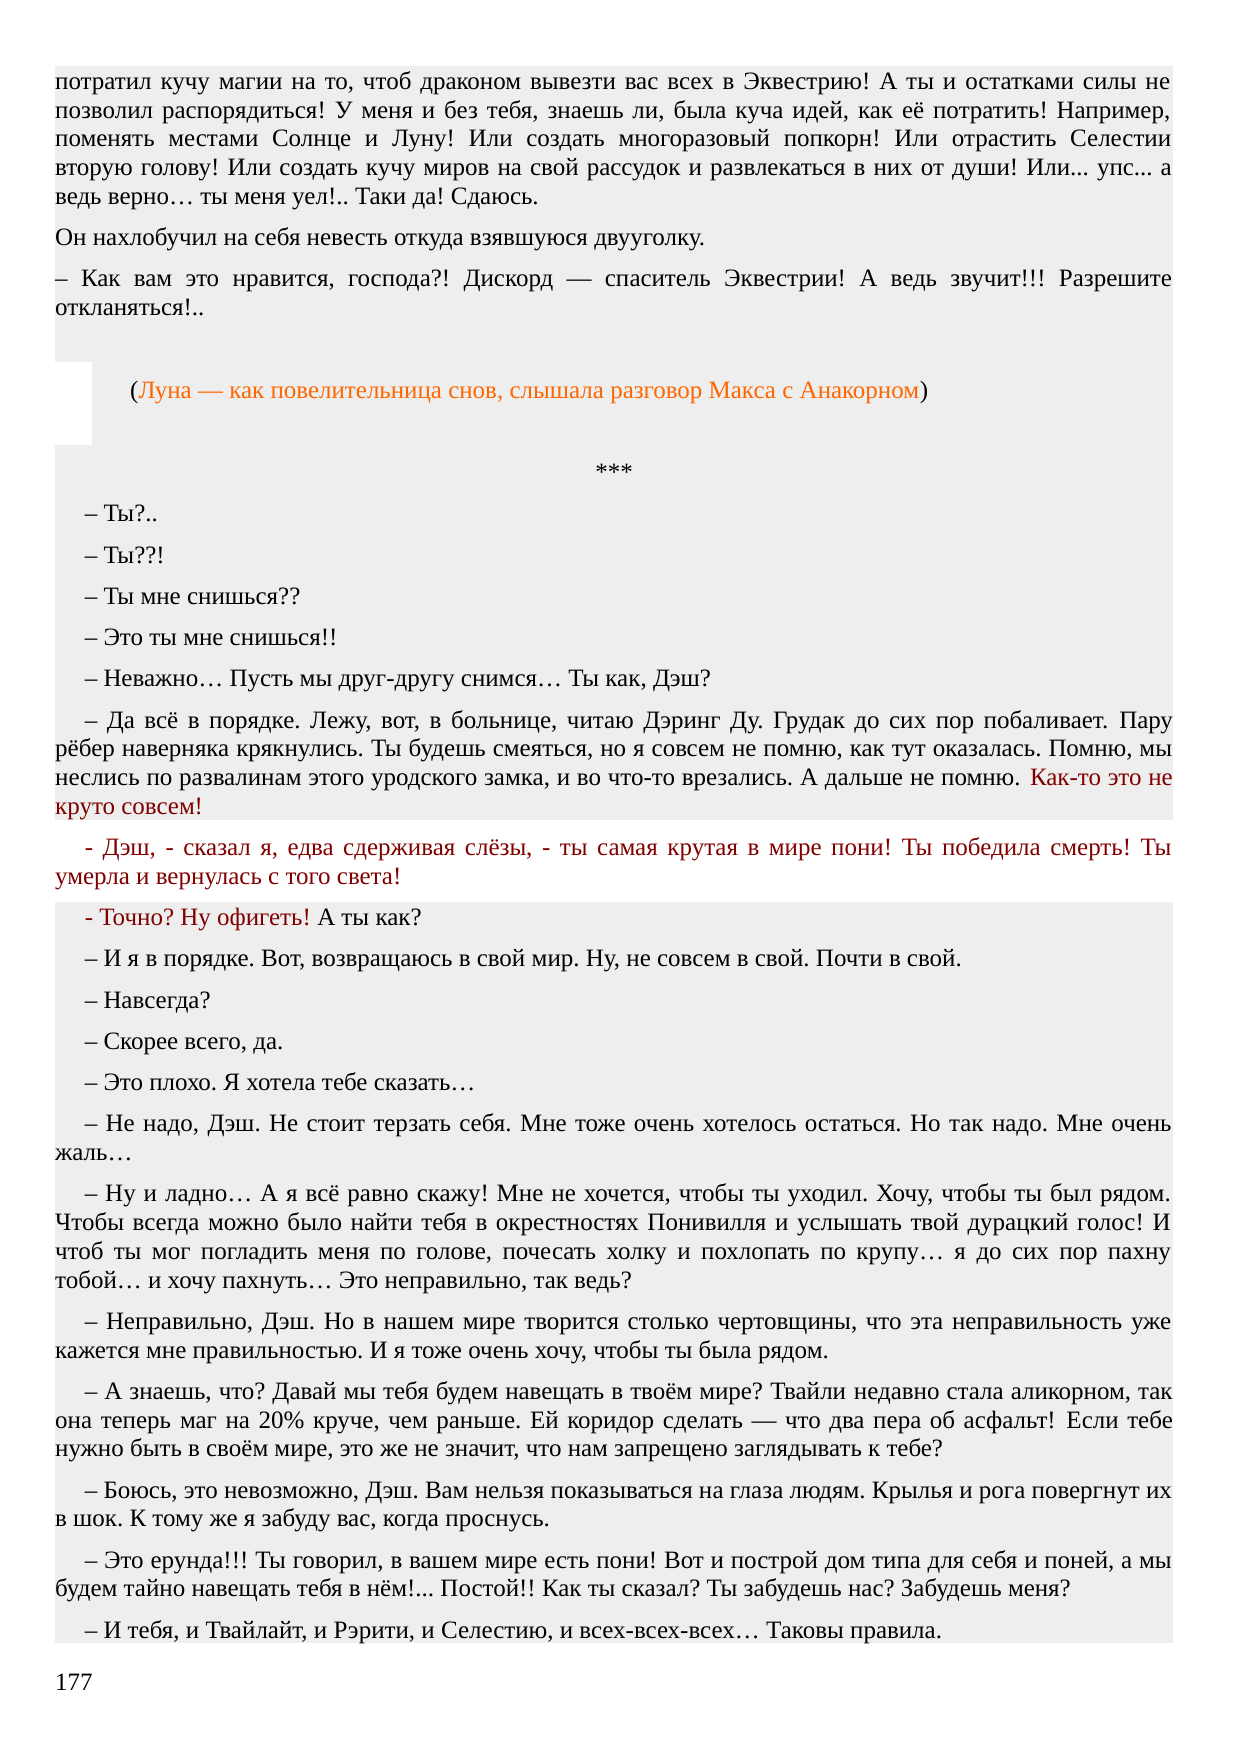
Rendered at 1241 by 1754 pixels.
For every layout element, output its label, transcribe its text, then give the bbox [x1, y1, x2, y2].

text – Ты??! [55, 540, 1173, 568]
text – Ты?.. [55, 498, 1173, 527]
text – Неважно… Пусть мы друг-другу снимся… Ты как, Дэш? [55, 663, 1173, 692]
text - Дэш, - сказал я, едва сдерживая слёзы, - ты самая крутая в мире пони! Ты победила смерть! Ты умерла и вернулась с того света! [55, 832, 1173, 890]
text – Ну и ладно… А я всё равно скажу! Мне не хочется, чтобы ты уходил. Хочу, чтобы ты был рядом. Чтобы всегда можно было найти тебя в окрестностях Понивилля и услышать твой дурацкий голос! И чтоб ты мог погладить меня по голове, почесать холку и похлопать по крупу… я до сих пор пахну тобой… и хочу пахнуть… Это неправильно, так ведь? [55, 1178, 1173, 1293]
text – Не надо, Дэш. Не стоит терзать себя. Мне тоже очень хотелось остаться. Но так надо. Мне очень жаль… [55, 1108, 1173, 1166]
text – Да всё в порядке. Лежу, вот, в больнице, читаю Дэринг Ду. Грудак до сих пор побаливает. Пару рёбер наверняка крякнулись. Ты будешь смеяться, но я совсем не помню, как тут оказалась. Помню, мы неслись по развалинам этого уродского замка, и во что-то врезались. А дальше не помню. Как-то это не круто совсем! [55, 705, 1173, 820]
text Он нахлобучил на себя невесть откуда взявшуюся двууголку. [55, 222, 1173, 251]
text – Это плохо. Я хотела тебе сказать… [55, 1067, 1173, 1096]
text – А знаешь, что? Давай мы тебя будем навещать в твоём мире? Твайли недавно стала аликорном, так она теперь маг на 20% круче, чем раньше. Ей коридор сделать — что два пера об асфальт! Если тебе нужно быть в своём мире, это же не значит, что нам запрещено заглядывать к тебе? [55, 1376, 1173, 1462]
text – И тебя, и Твайлайт, и Рэрити, и Селестию, и всех-всех-всех… Таковы правила. [55, 1615, 1173, 1643]
text – Это ты мне снишься!! [55, 622, 1173, 651]
text – Навсегда? [55, 985, 1173, 1013]
text – Неправильно, Дэш. Но в нашем мире творится столько чертовщины, что эта неправильность уже кажется мне правильностью. И я тоже очень хочу, чтобы ты была рядом. [55, 1306, 1173, 1363]
text – Боюсь, это невозможно, Дэш. Вам нельзя показываться на глаза людям. Крылья и рога повергнут их в шок. К тому же я забуду вас, когда проснусь. [55, 1475, 1173, 1532]
text – Ты мне снишься?? [55, 581, 1173, 610]
text – И я в порядке. Вот, возвращаюсь в свой мир. Ну, не совсем в свой. Почти в свой. [55, 943, 1173, 972]
text *** [55, 457, 1173, 486]
text потратил кучу магии на то, чтоб драконом вывезти вас всех в Эквестрию! А ты и остатками силы не позволил распорядиться! У меня и без тебя, знаешь ли, была куча идей, как её потратить! Например, поменять местами Солнце и Луну! Или создать многоразовый попкорн! Или отрастить Селестии вторую голову! Или создать кучу миров на свой рассудок и развлекаться в них от души! Или... упс... а ведь верно… ты меня уел!.. Таки да! Сдаюсь. [55, 66, 1173, 210]
text – Скорее всего, да. [55, 1026, 1173, 1055]
text - Точно? Ну офигеть! А ты как? [55, 902, 1173, 931]
list (Луна — как повелительница снов, слышала разговор Макса с Анакорном) [92, 375, 1173, 403]
text – Как вам это нравится, господа?! Дискорд — спаситель Эквестрии! А ведь звучит!!! Разрешите откланяться!.. [55, 263, 1173, 321]
text – Это ерунда!!! Ты говорил, в вашем мире есть пони! Вот и построй дом типа для себя и поней, а мы будем тайно навещать тебя в нём!... Постой!! Как ты сказал? Ты забудешь нас? Забудешь меня? [55, 1545, 1173, 1602]
